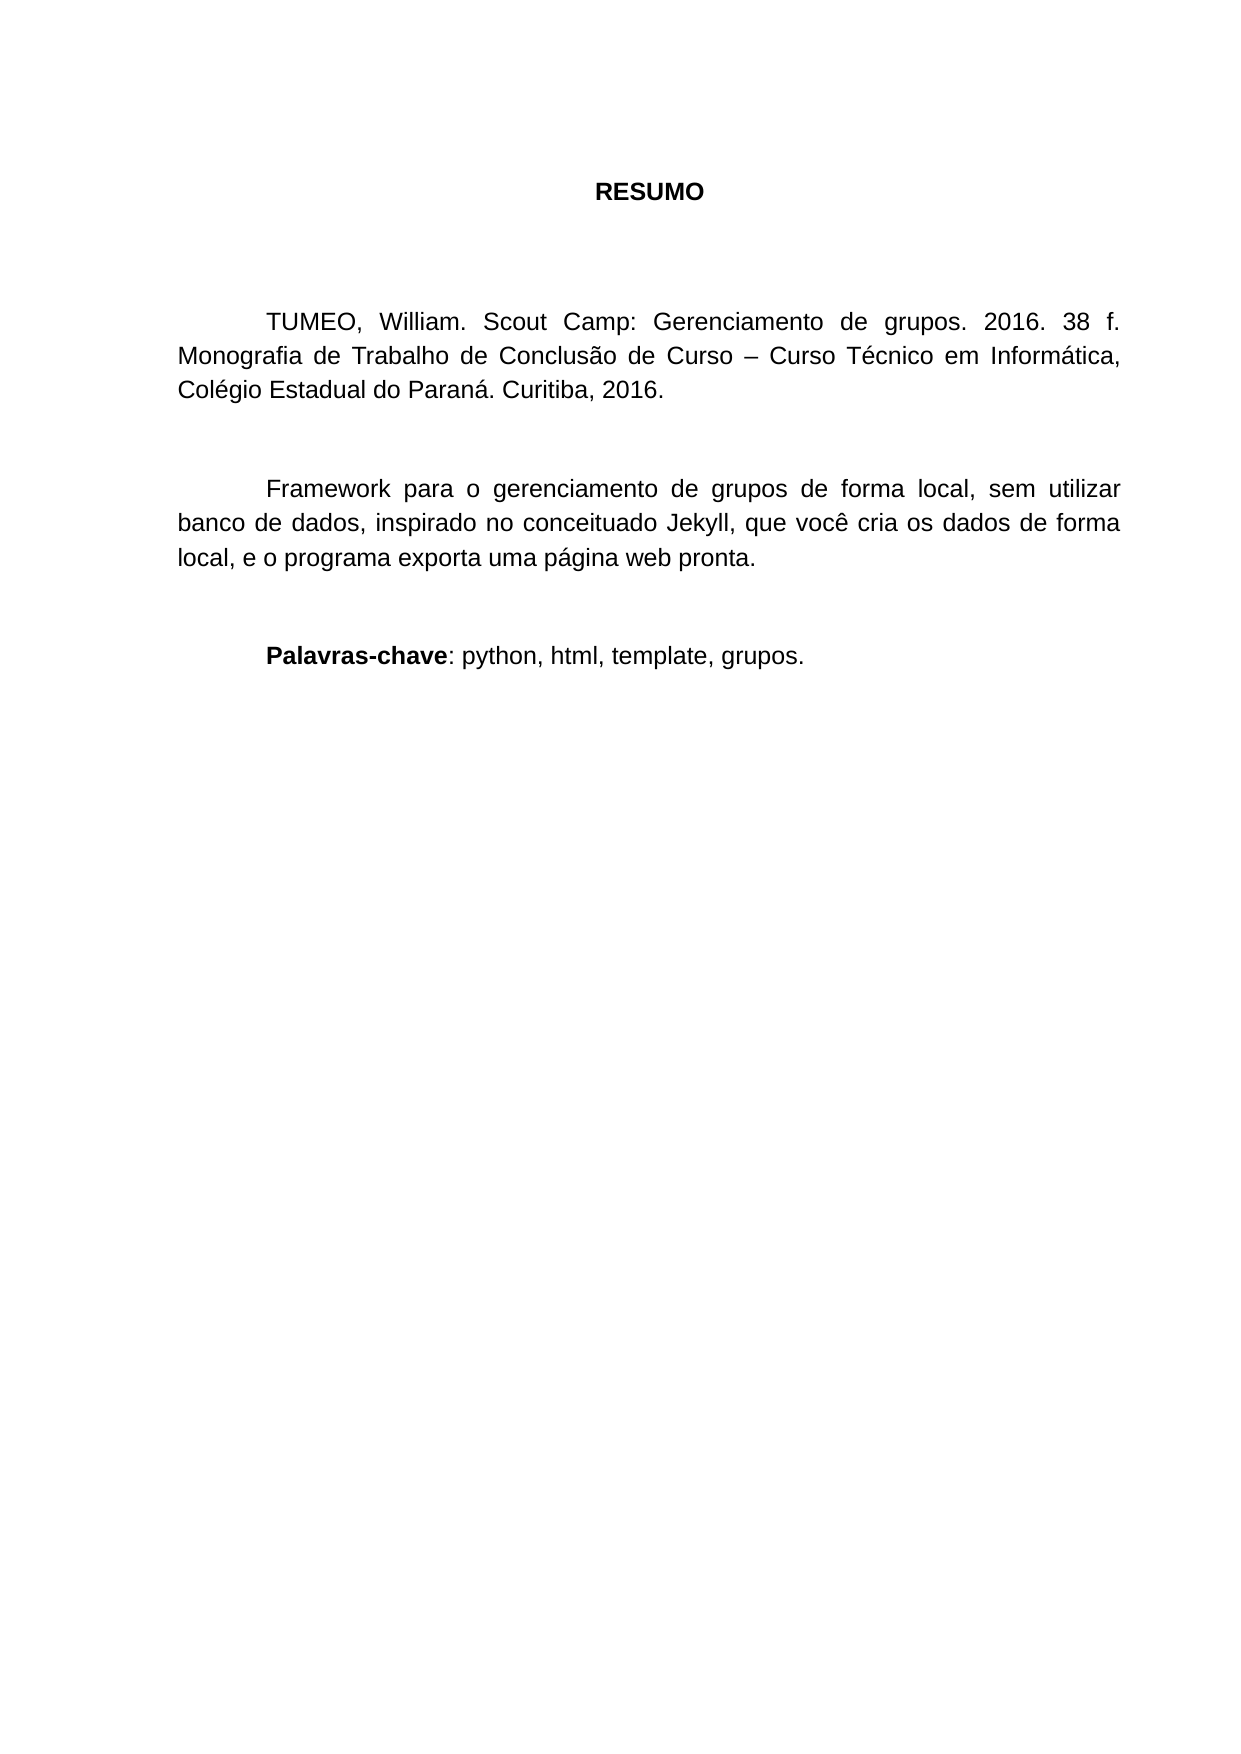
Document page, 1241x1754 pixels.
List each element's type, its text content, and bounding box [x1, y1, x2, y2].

text Framework para o gerenciamento de grupos de forma local, sem utilizar banco de dados, inspirado no conceituado Jekyll, que você cria os dados de forma local, e o programa exporta uma página web pronta. [177, 474, 1122, 571]
text Palavras-chave: python, html, template, grupos. [177, 641, 1122, 669]
text TUMEO, William. Scout Camp: Gerenciamento de grupos. 2016. 38 f. Monografia de Trabalho de Conclusão de Curso – Curso Técnico em Informática, Colégio Estadual do Paraná. Curitiba, 2016. [177, 307, 1122, 404]
text RESUMO [177, 177, 1122, 206]
